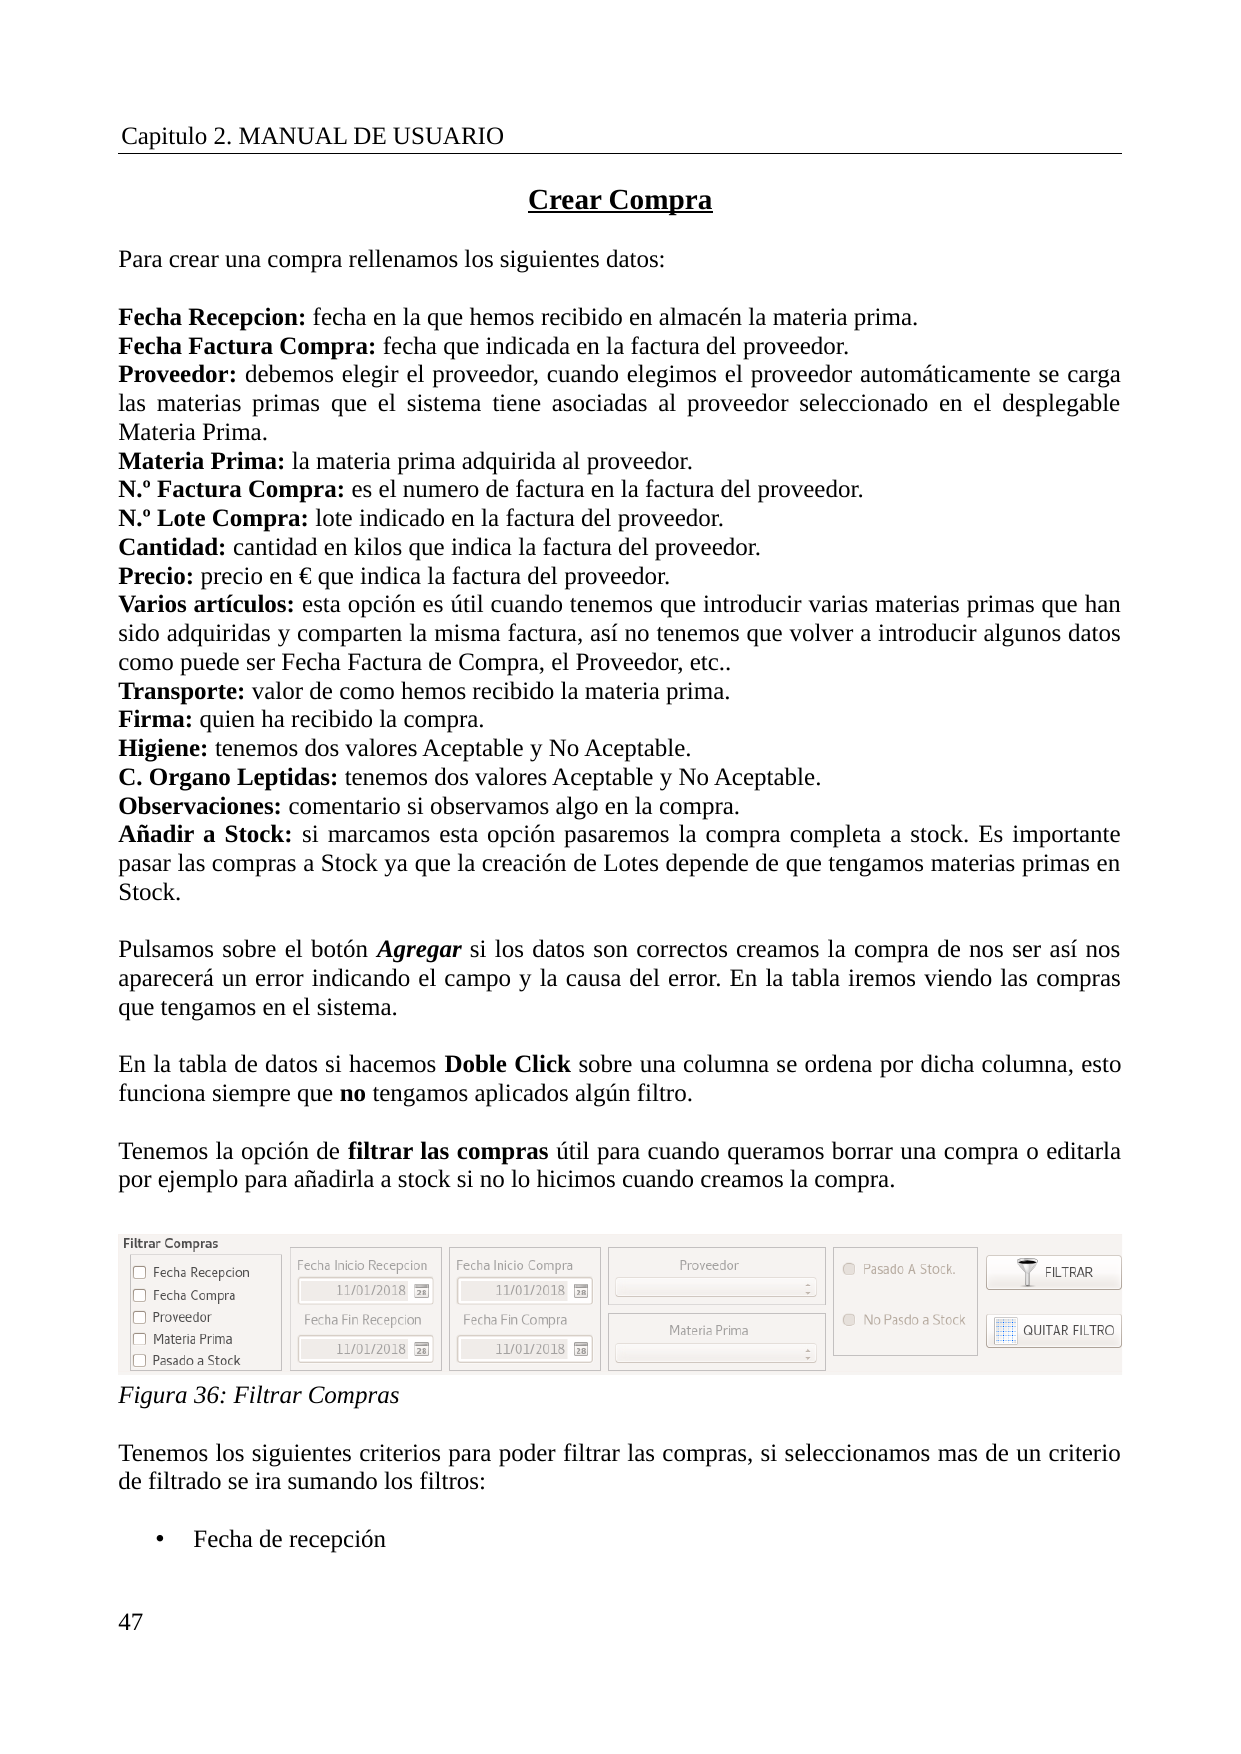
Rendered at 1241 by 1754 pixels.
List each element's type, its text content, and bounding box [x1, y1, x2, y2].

text Precio: precio en € que indica la factura del proveedor. [118, 561, 1122, 589]
text Transporte: valor de como hemos recibido la materia prima. [118, 676, 1122, 704]
text Proveedor: debemos elegir el proveedor, cuando elegimos el proveedor automáticamente se carga las materias primas que el sistema tiene asociadas al proveedor seleccionado en el desplegable Materia Prima. [118, 359, 1122, 446]
text N.º Factura Compra: es el numero de factura en la factura del proveedor. [118, 474, 1122, 503]
picture [118, 1234, 1123, 1375]
text Cantidad: cantidad en kilos que indica la factura del proveedor. [118, 532, 1122, 561]
text N.º Lote Compra: lote indicado en la factura del proveedor. [118, 503, 1122, 532]
text Varios artículos: esta opción es útil cuando tenemos que introducir varias materias primas que han sido adquiridas y comparten la misma factura, así no tenemos que volver a introducir algunos datos como puede ser Fecha Factura de Compra, el Proveedor, etc.. [118, 589, 1122, 676]
list Fecha de recepción [156, 1524, 1122, 1553]
text Higiene: tenemos dos valores Aceptable y No Aceptable. [118, 733, 1122, 762]
text Fecha Recepcion: fecha en la que hemos recibido en almacén la materia prima. [118, 302, 1122, 331]
text Pulsamos sobre el botón Agregar si los datos son correctos creamos la compra de nos ser así nos aparecerá un error indicando el campo y la causa del error. En la tabla iremos viendo las compras que tengamos en el sistema. [118, 934, 1122, 1021]
text Figura 36: Filtrar Compras [118, 1375, 1122, 1409]
text Fecha Factura Compra: fecha que indicada en la factura del proveedor. [118, 331, 1122, 359]
text Tenemos los siguientes criterios para poder filtrar las compras, si seleccionamos mas de un criterio de filtrado se ira sumando los filtros: [118, 1438, 1122, 1495]
text En la tabla de datos si hacemos Doble Click sobre una columna se ordena por dicha columna, esto funciona siempre que no tengamos aplicados algún filtro. [118, 1049, 1122, 1107]
text Tenemos la opción de filtrar las compras útil para cuando queramos borrar una compra o editarla por ejemplo para añadirla a stock si no lo hicimos cuando creamos la compra. [118, 1136, 1122, 1193]
text Crear Compra [118, 182, 1122, 216]
text Observaciones: comentario si observamos algo en la compra. [118, 791, 1122, 819]
text C. Organo Leptidas: tenemos dos valores Aceptable y No Aceptable. [118, 762, 1122, 791]
text Añadir a Stock: si marcamos esta opción pasaremos la compra completa a stock. Es importante pasar las compras a Stock ya que la creación de Lotes depende de que tengamos materias primas en Stock. [118, 819, 1122, 906]
text Firma: quien ha recibido la compra. [118, 704, 1122, 733]
text Materia Prima: la materia prima adquirida al proveedor. [118, 446, 1122, 474]
text Para crear una compra rellenamos los siguientes datos: [118, 244, 1122, 273]
